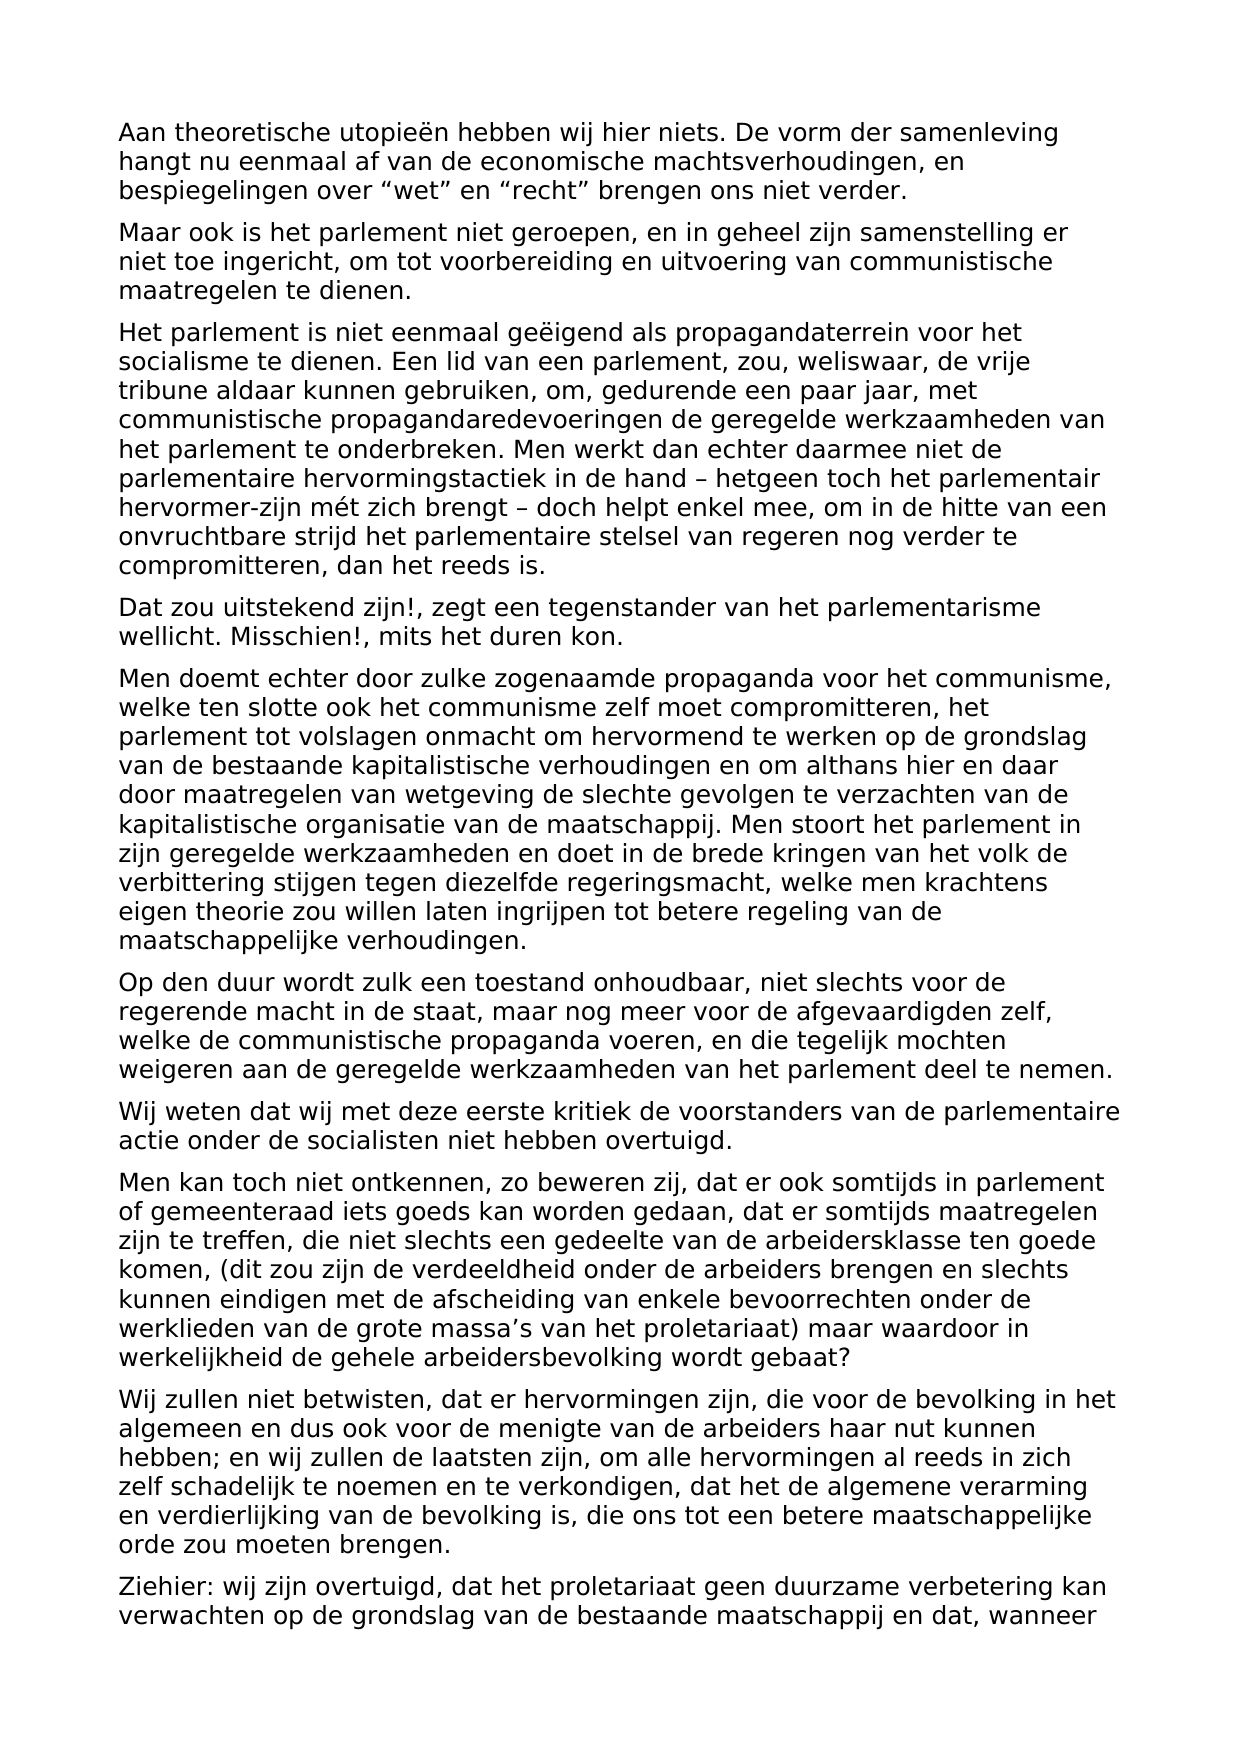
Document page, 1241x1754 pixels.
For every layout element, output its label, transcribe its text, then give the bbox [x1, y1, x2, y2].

text Men kan toch niet ontkennen, zo beweren zij, dat er ook somtijds in parlement of gemeenteraad iets goeds kan worden gedaan, dat er somtijds maatregelen zijn te treffen, die niet slechts een gedeelte van de arbeidersklasse ten goede komen, (dit zou zijn de verdeeldheid onder de arbeiders brengen en slechts kunnen eindigen met de afscheiding van enkele bevoorrechten onder de werklieden van de grote massa’s van het proletariaat) maar waardoor in werkelijkheid de gehele arbeidersbevolking wordt gebaat? [118, 1168, 1122, 1372]
text Ziehier: wij zijn overtuigd, dat het proletariaat geen duurzame verbetering kan verwachten op de grondslag van de bestaande maatschappij en dat, wanneer [118, 1572, 1122, 1631]
text Wij weten dat wij met deze eerste kritiek de voorstanders van de parlementaire actie onder de socialisten niet hebben overtuigd. [118, 1097, 1122, 1156]
text Men doemt echter door zulke zogenaamde propaganda voor het communisme, welke ten slotte ook het communisme zelf moet compromitteren, het parlement tot volslagen onmacht om hervormend te werken op de grondslag van de bestaande kapitalistische verhoudingen en om althans hier en daar door maatregelen van wetgeving de slechte gevolgen te verzachten van de kapitalistische organisatie van de maatschappij. Men stoort het parlement in zijn geregelde werkzaamheden en doet in de brede kringen van het volk de verbittering stijgen tegen diezelfde regeringsmacht, welke men krachtens eigen theorie zou willen laten ingrijpen tot betere regeling van de maatschappelijke verhoudingen. [118, 664, 1122, 956]
text Op den duur wordt zulk een toestand onhoudbaar, niet slechts voor de regerende macht in de staat, maar nog meer voor de afgevaardigden zelf, welke de communistische propaganda voeren, en die tegelijk mochten weigeren aan de geregelde werkzaamheden van het parlement deel te nemen. [118, 968, 1122, 1085]
text Dat zou uitstekend zijn!, zegt een tegenstander van het parlementarisme wellicht. Misschien!, mits het duren kon. [118, 593, 1122, 651]
text Aan theoretische utopieën hebben wij hier niets. De vorm der samenleving hangt nu eenmaal af van de economische machtsverhoudingen, en bespiegelingen over “wet” en “recht” brengen ons niet verder. [118, 118, 1122, 206]
text Het parlement is niet eenmaal geëigend als propagandaterrein voor het socialisme te dienen. Een lid van een parlement, zou, weliswaar, de vrije tribune aldaar kunnen gebruiken, om, gedurende een paar jaar, met communistische propagandaredevoeringen de geregelde werkzaamheden van het parlement te onderbreken. Men werkt dan echter daarmee niet de parlementaire hervormingstactiek in de hand – hetgeen toch het parlementair hervormer-zijn mét zich brengt – doch helpt enkel mee, om in de hitte van een onvruchtbare strijd het parlementaire stelsel van regeren nog verder te compromitteren, dan het reeds is. [118, 318, 1122, 581]
text Wij zullen niet betwisten, dat er hervormingen zijn, die voor de bevolking in het algemeen en dus ook voor de menigte van de arbeiders haar nut kunnen hebben; en wij zullen de laatsten zijn, om alle hervormingen al reeds in zich zelf schadelijk te noemen en te verkondigen, dat het de algemene verarming en verdierlijking van de bevolking is, die ons tot een betere maatschappelijke orde zou moeten brengen. [118, 1385, 1122, 1560]
text Maar ook is het parlement niet geroepen, en in geheel zijn samenstelling er niet toe ingericht, om tot voorbereiding en uitvoering van communistische maatregelen te dienen. [118, 218, 1122, 306]
